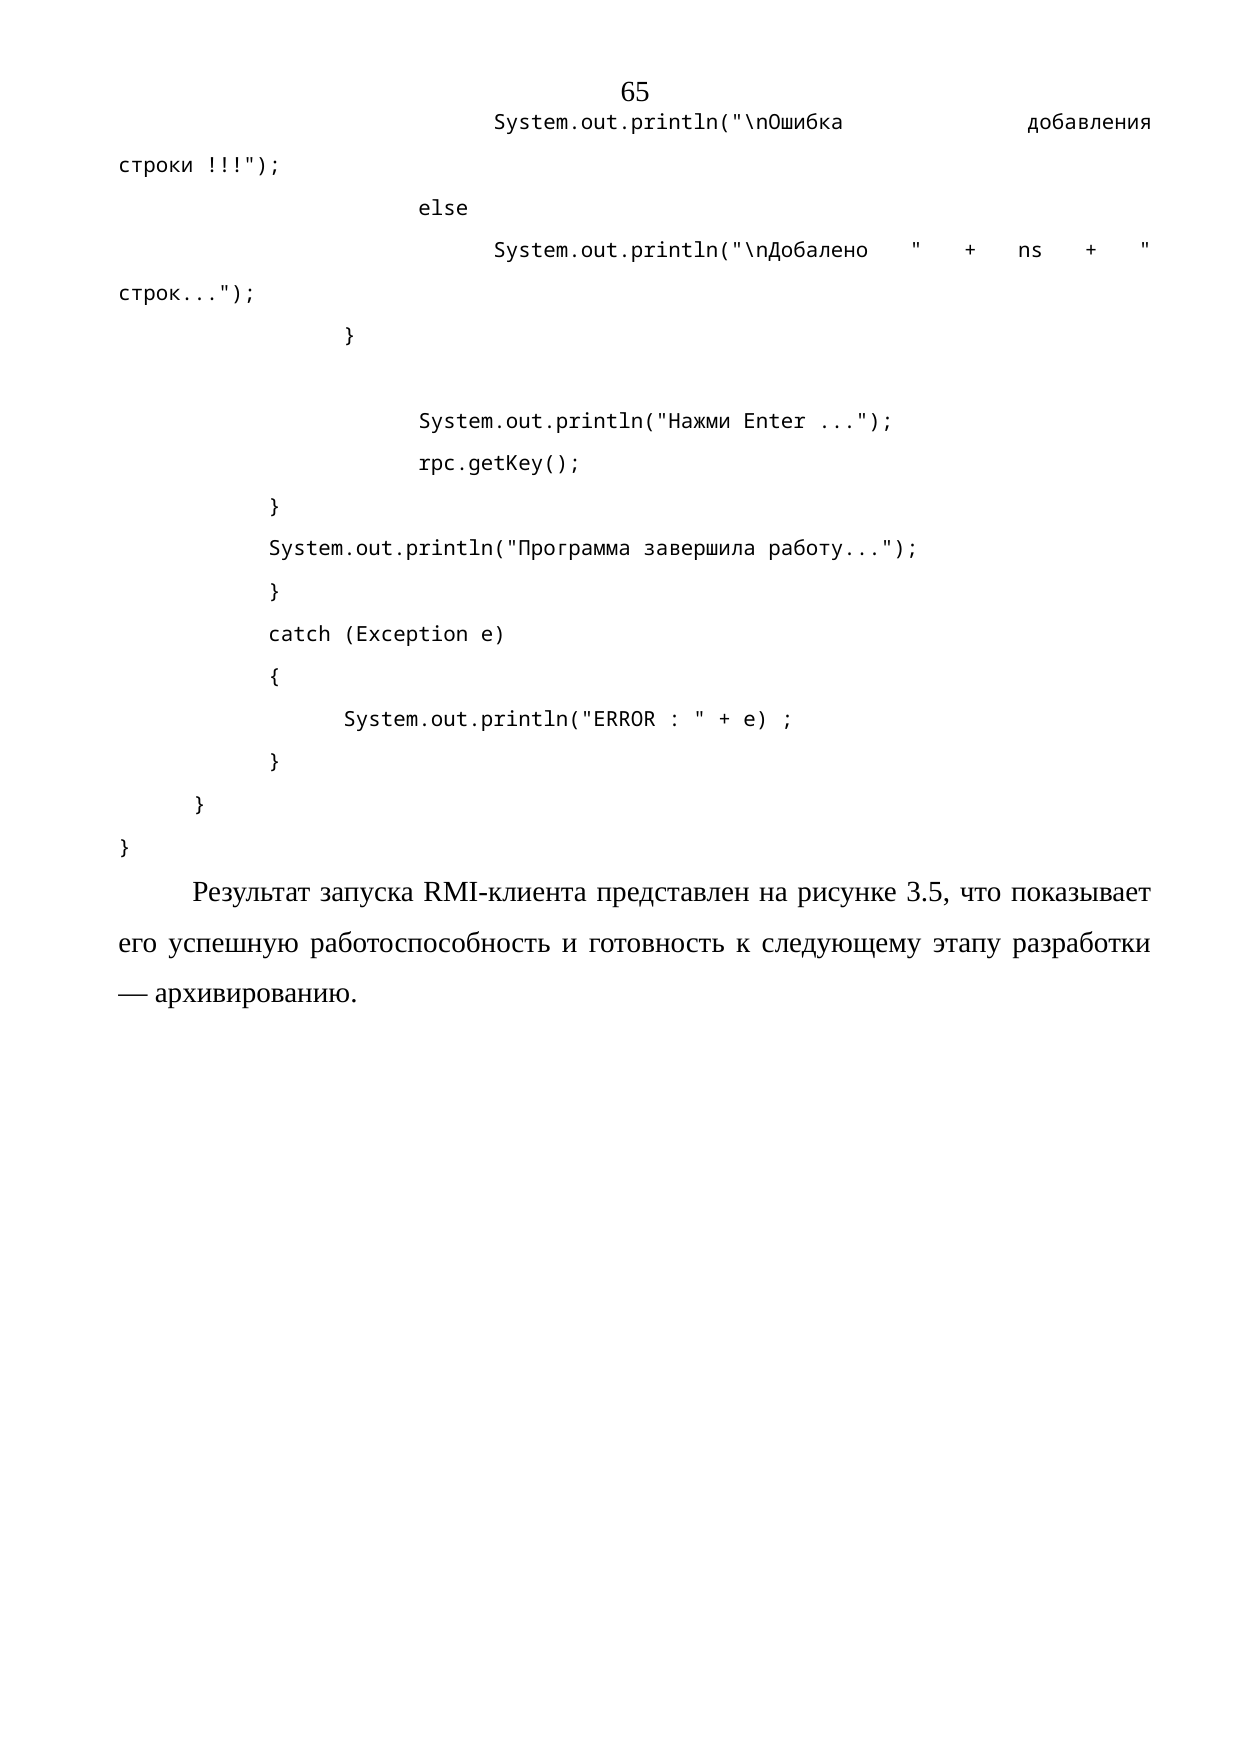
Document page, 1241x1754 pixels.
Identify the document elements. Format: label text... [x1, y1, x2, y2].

text System.out.println("Нажми Enter ..."); [118, 406, 1152, 434]
text else [118, 193, 1152, 221]
text System.out.println("ERROR : " + e) ; [118, 704, 1152, 732]
text } [118, 747, 1152, 775]
text { [118, 661, 1152, 690]
text } [118, 832, 1152, 860]
text System.out.println("Программа завершила работу..."); [118, 533, 1152, 562]
text } [118, 576, 1152, 604]
text System.out.println("\nОшибка добавления строки !!!"); [118, 107, 1152, 178]
text } [118, 789, 1152, 818]
text } [118, 321, 1152, 349]
text catch (Exception e) [118, 619, 1152, 647]
text } [118, 491, 1152, 519]
text rpc.getKey(); [118, 448, 1152, 477]
text System.out.println("\nДобалено " + ns + " строк..."); [118, 235, 1152, 306]
text Результат запуска RMI-клиента представлен на рисунке 3.5, что показывает его успешную работоспособность и готовность к следующему этапу разработки — архивированию. [118, 874, 1152, 1008]
